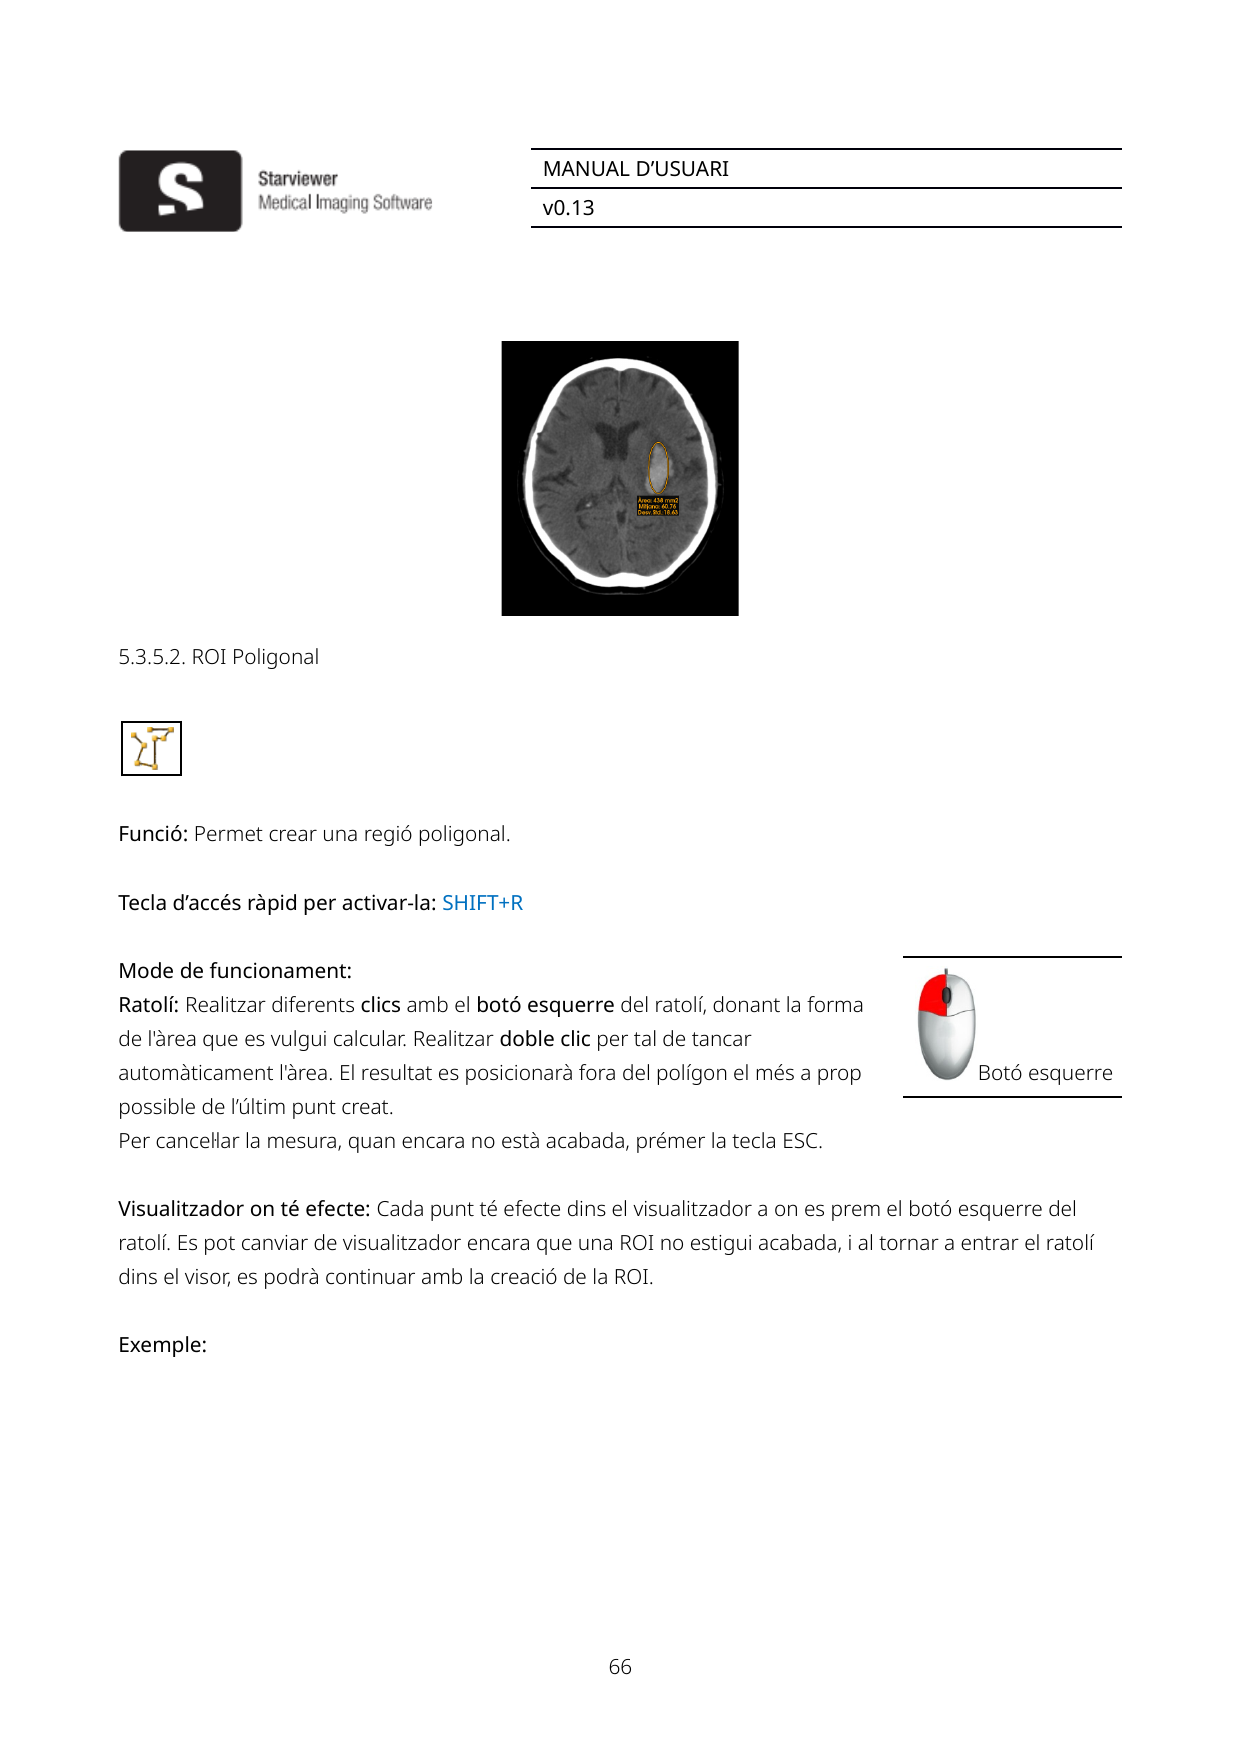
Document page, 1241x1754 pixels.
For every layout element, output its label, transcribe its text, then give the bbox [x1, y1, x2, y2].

text Per cancel·lar la mesura, quan encara no està acabada, prémer la tecla ESC. [118, 1126, 1122, 1154]
text Tecla d’accés ràpid per activar-la: SHIFT+R [118, 888, 1122, 916]
text Exemple: [118, 1331, 1122, 1359]
text Mode de funcionament: [118, 956, 1122, 1096]
text Visualitzador on té efecte: Cada punt té efecte dins el visualitzador a on es prem el botó esquerre del ratolí. Es pot canviar de visualitzador encara que una ROI no estigui acabada, i al tornar a entrar el ratolí dins el visor, es podrà continuar amb la creació de la ROI. [118, 1194, 1122, 1291]
picture [915, 966, 978, 1081]
text Funció: Permet crear una regió poligonal. [118, 819, 1122, 848]
picture [501, 341, 739, 616]
text Ratolí: Realitzar diferents clics amb el botó esquerre del ratolí, donant la forma de l'àrea que es vulgui calcular. Realitzar doble clic per tal de tancar automàticament l'àrea. El resultat es posicionarà fora del polígon el més a prop possible de l’últim punt creat. [118, 990, 1122, 1121]
text Botó esquerre [912, 967, 1113, 1087]
picture [133, 728, 172, 768]
subtitle ROI Poligonal [118, 642, 1122, 671]
